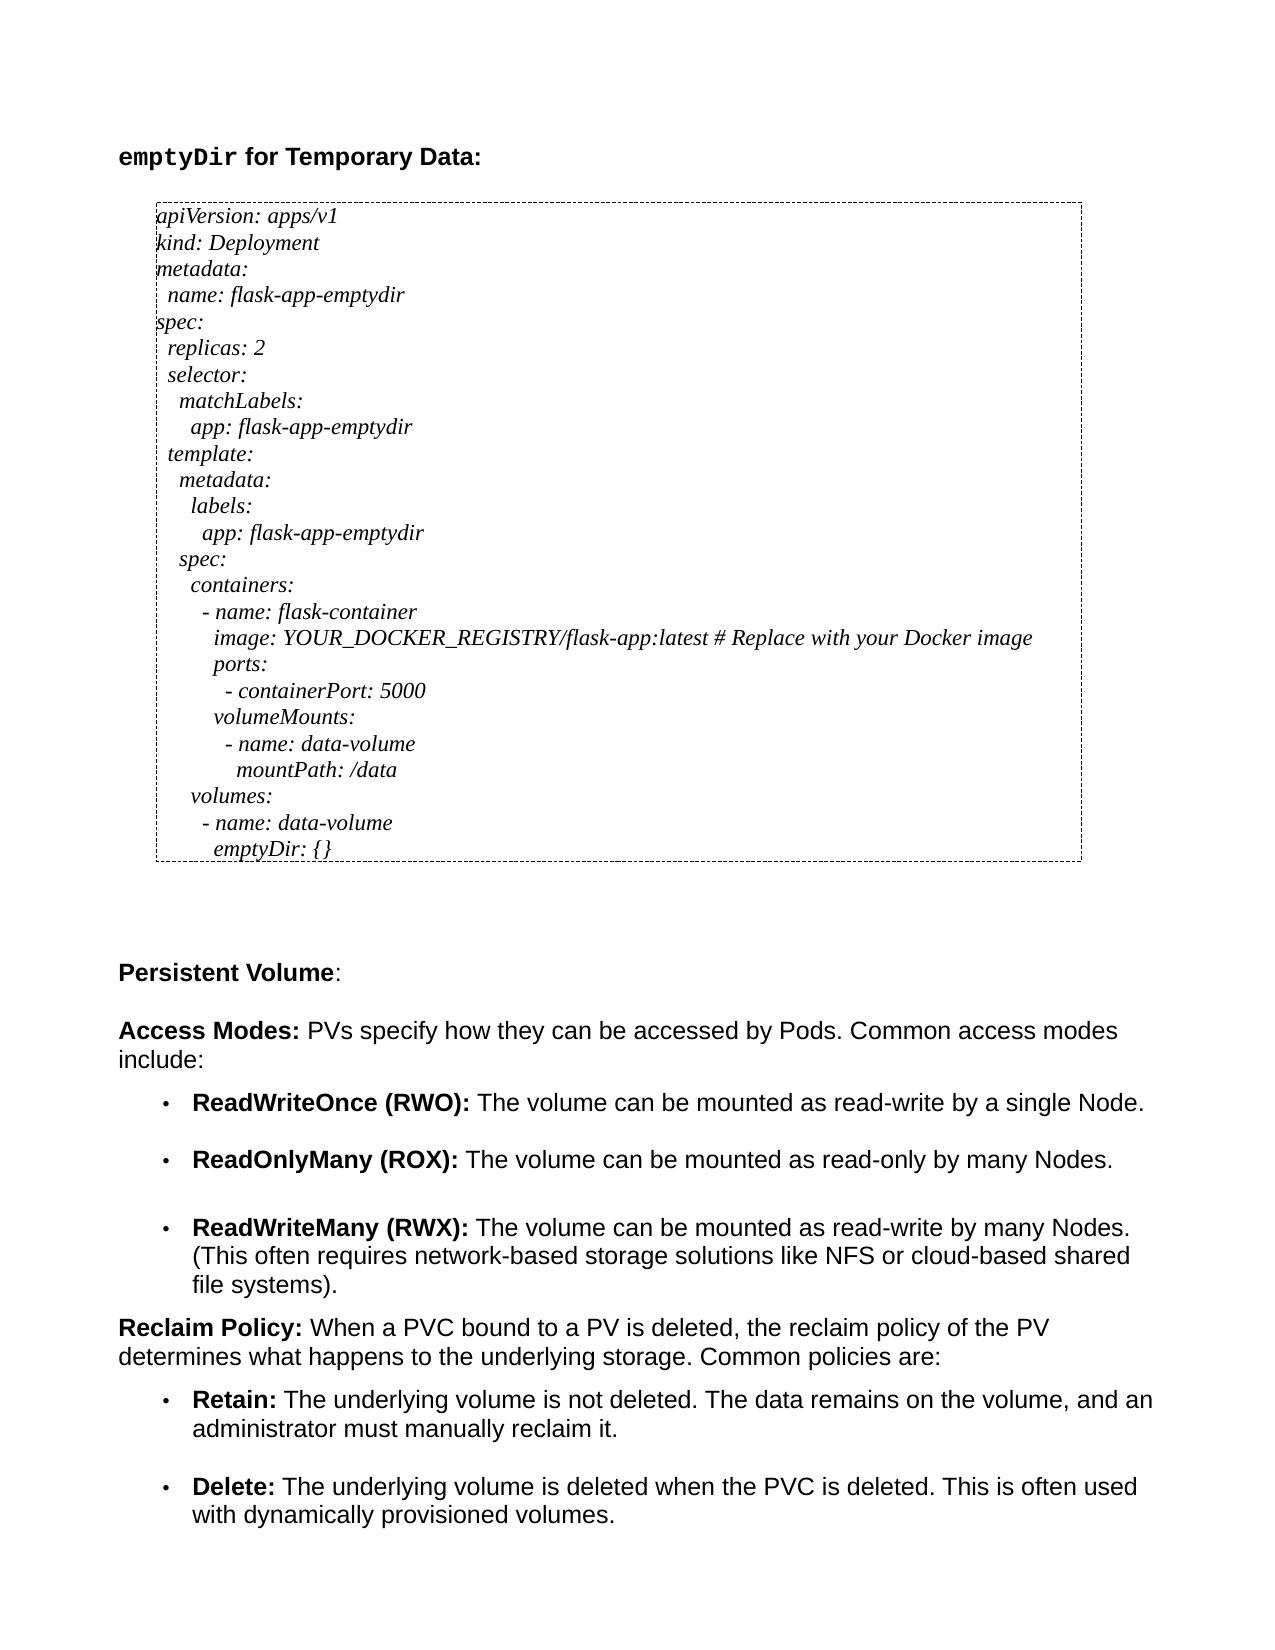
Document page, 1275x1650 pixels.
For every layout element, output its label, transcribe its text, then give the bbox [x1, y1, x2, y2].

text emptyDir for Temporary Data: [118, 142, 1157, 173]
text Reclaim Policy: When a PVC bound to a PV is deleted, the reclaim policy of the PV determines what happens to the underlying storage. Common policies are: [118, 1313, 1157, 1371]
list ReadOnlyMany (ROX): The volume can be mounted as read-only by many Nodes. [162, 1146, 1157, 1174]
list Retain: The underlying volume is not deleted. The data remains on the volume, and an administrator must manually reclaim it. [162, 1385, 1157, 1443]
text Access Modes: PVs specify how they can be accessed by Pods. Common access modes include: [118, 1016, 1154, 1073]
list ReadWriteMany (RWX): The volume can be mounted as read-write by many Nodes. (This often requires network-based storage solutions like NFS or cloud-based shared file systems). [162, 1212, 1157, 1299]
list ReadWriteOnce (RWO): The volume can be mounted as read-write by a single Node. [162, 1088, 1157, 1117]
text Persistent Volume: [118, 958, 1154, 987]
list Delete: The underlying volume is deleted when the PVC is deleted. This is often used with dynamically provisioned volumes. [162, 1472, 1157, 1529]
